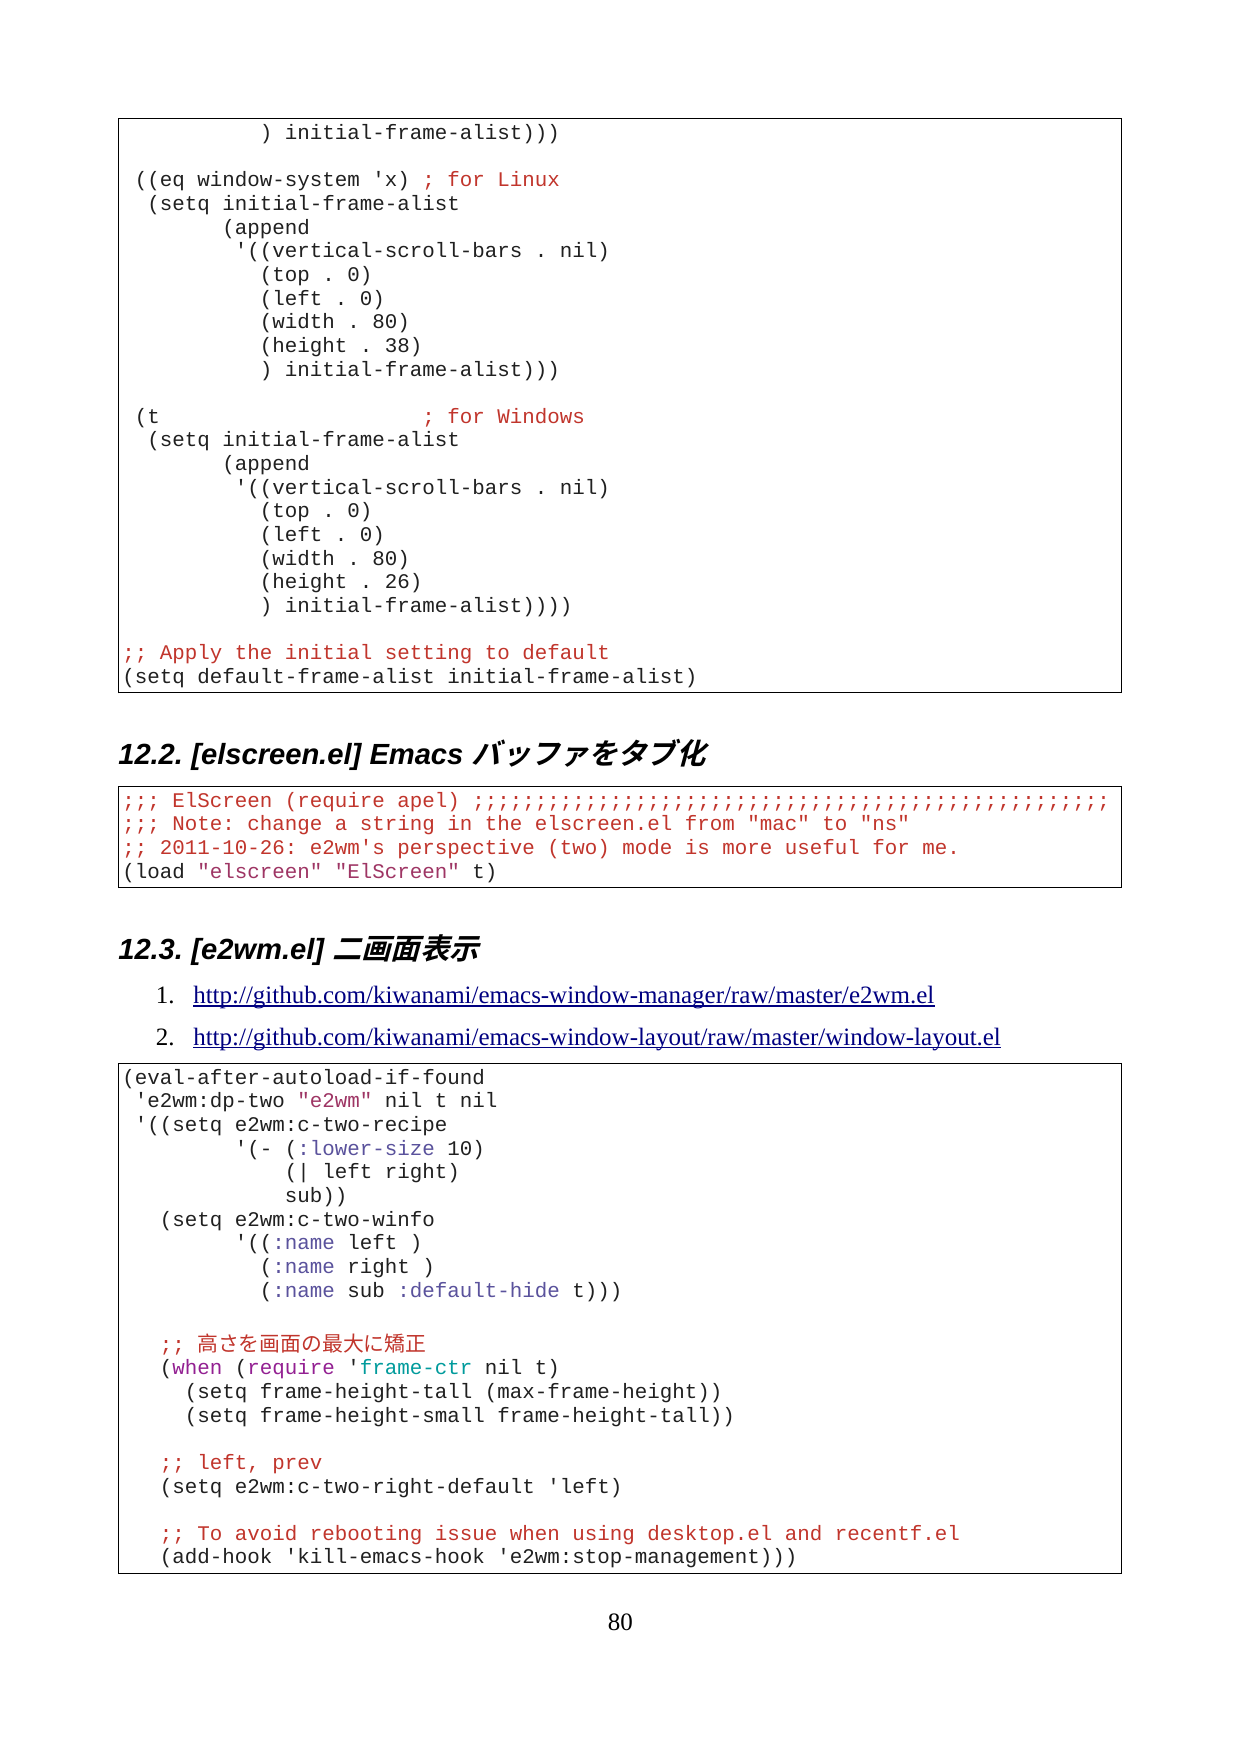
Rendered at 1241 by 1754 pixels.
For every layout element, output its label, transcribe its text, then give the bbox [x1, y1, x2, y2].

text (append [119, 213, 1121, 236]
text (load "elscreen" "ElScreen" t) [119, 857, 1121, 887]
text ) initial-frame-alist)))) [119, 591, 1121, 615]
text (:name sub :default-hide t))) [119, 1276, 1121, 1299]
text (:name right ) [119, 1252, 1121, 1276]
list http://github.com/kiwanami/emacs-window-manager/raw/master/e2wm.el [156, 980, 1122, 1009]
text (setq e2wm:c-two-winfo [119, 1205, 1121, 1228]
text (height . 38) [119, 331, 1121, 354]
text ;;; ElScreen (require apel) ;;;;;;;;;;;;;;;;;;;;;;;;;;;;;;;;;;;;;;;;;;;;;;;;;;; [119, 787, 1121, 809]
subtitle [elscreen.el] Emacs バッファをタブ化 [118, 731, 1122, 773]
list http://github.com/kiwanami/emacs-window-layout/raw/master/window-layout.el [156, 1022, 1122, 1050]
text (when (require 'frame-ctr nil t) [119, 1353, 1121, 1377]
subtitle [e2wm.el] 二画面表示 [118, 926, 1122, 968]
text (setq default-frame-alist initial-frame-alist) [119, 662, 1121, 692]
text ) initial-frame-alist))) [119, 119, 1121, 142]
text (setq e2wm:c-two-right-default 'left) [119, 1472, 1121, 1495]
text sub)) [119, 1181, 1121, 1205]
text (height . 26) [119, 567, 1121, 591]
text (left . 0) [119, 284, 1121, 307]
text 'e2wm:dp-two "e2wm" nil t nil [119, 1087, 1121, 1110]
text (setq frame-height-tall (max-frame-height)) [119, 1377, 1121, 1401]
text (| left right) [119, 1157, 1121, 1181]
text ) initial-frame-alist))) [119, 354, 1121, 378]
text (width . 80) [119, 544, 1121, 567]
text ((eq window-system 'x) ; for Linux [119, 165, 1121, 189]
text '(- (:lower-size 10) [119, 1134, 1121, 1157]
text ;; To avoid rebooting issue when using desktop.el and recentf.el [119, 1519, 1121, 1543]
text (setq initial-frame-alist [119, 189, 1121, 213]
text (add-hook 'kill-emacs-hook 'e2wm:stop-management))) [119, 1543, 1121, 1573]
text ;; Apply the initial setting to default [119, 638, 1121, 662]
text (top . 0) [119, 260, 1121, 284]
text (setq frame-height-small frame-height-tall)) [119, 1401, 1121, 1424]
text ;;; Note: change a string in the elscreen.el from "mac" to "ns" [119, 809, 1121, 833]
text '((setq e2wm:c-two-recipe [119, 1110, 1121, 1134]
text (setq initial-frame-alist [119, 426, 1121, 449]
text (t ; for Windows [119, 402, 1121, 426]
text (left . 0) [119, 520, 1121, 544]
text (eval-after-autoload-if-found [119, 1064, 1121, 1087]
text '((:name left ) [119, 1228, 1121, 1252]
text '((vertical-scroll-bars . nil) [119, 473, 1121, 496]
text ;; 2011-10-26: e2wm's perspective (two) mode is more useful for me. [119, 833, 1121, 857]
text '((vertical-scroll-bars . nil) [119, 236, 1121, 260]
text ;; left, prev [119, 1448, 1121, 1472]
text ;; 高さを画面の最大に矯正 [119, 1323, 1121, 1353]
text (append [119, 449, 1121, 473]
text (width . 80) [119, 307, 1121, 331]
text (top . 0) [119, 496, 1121, 520]
